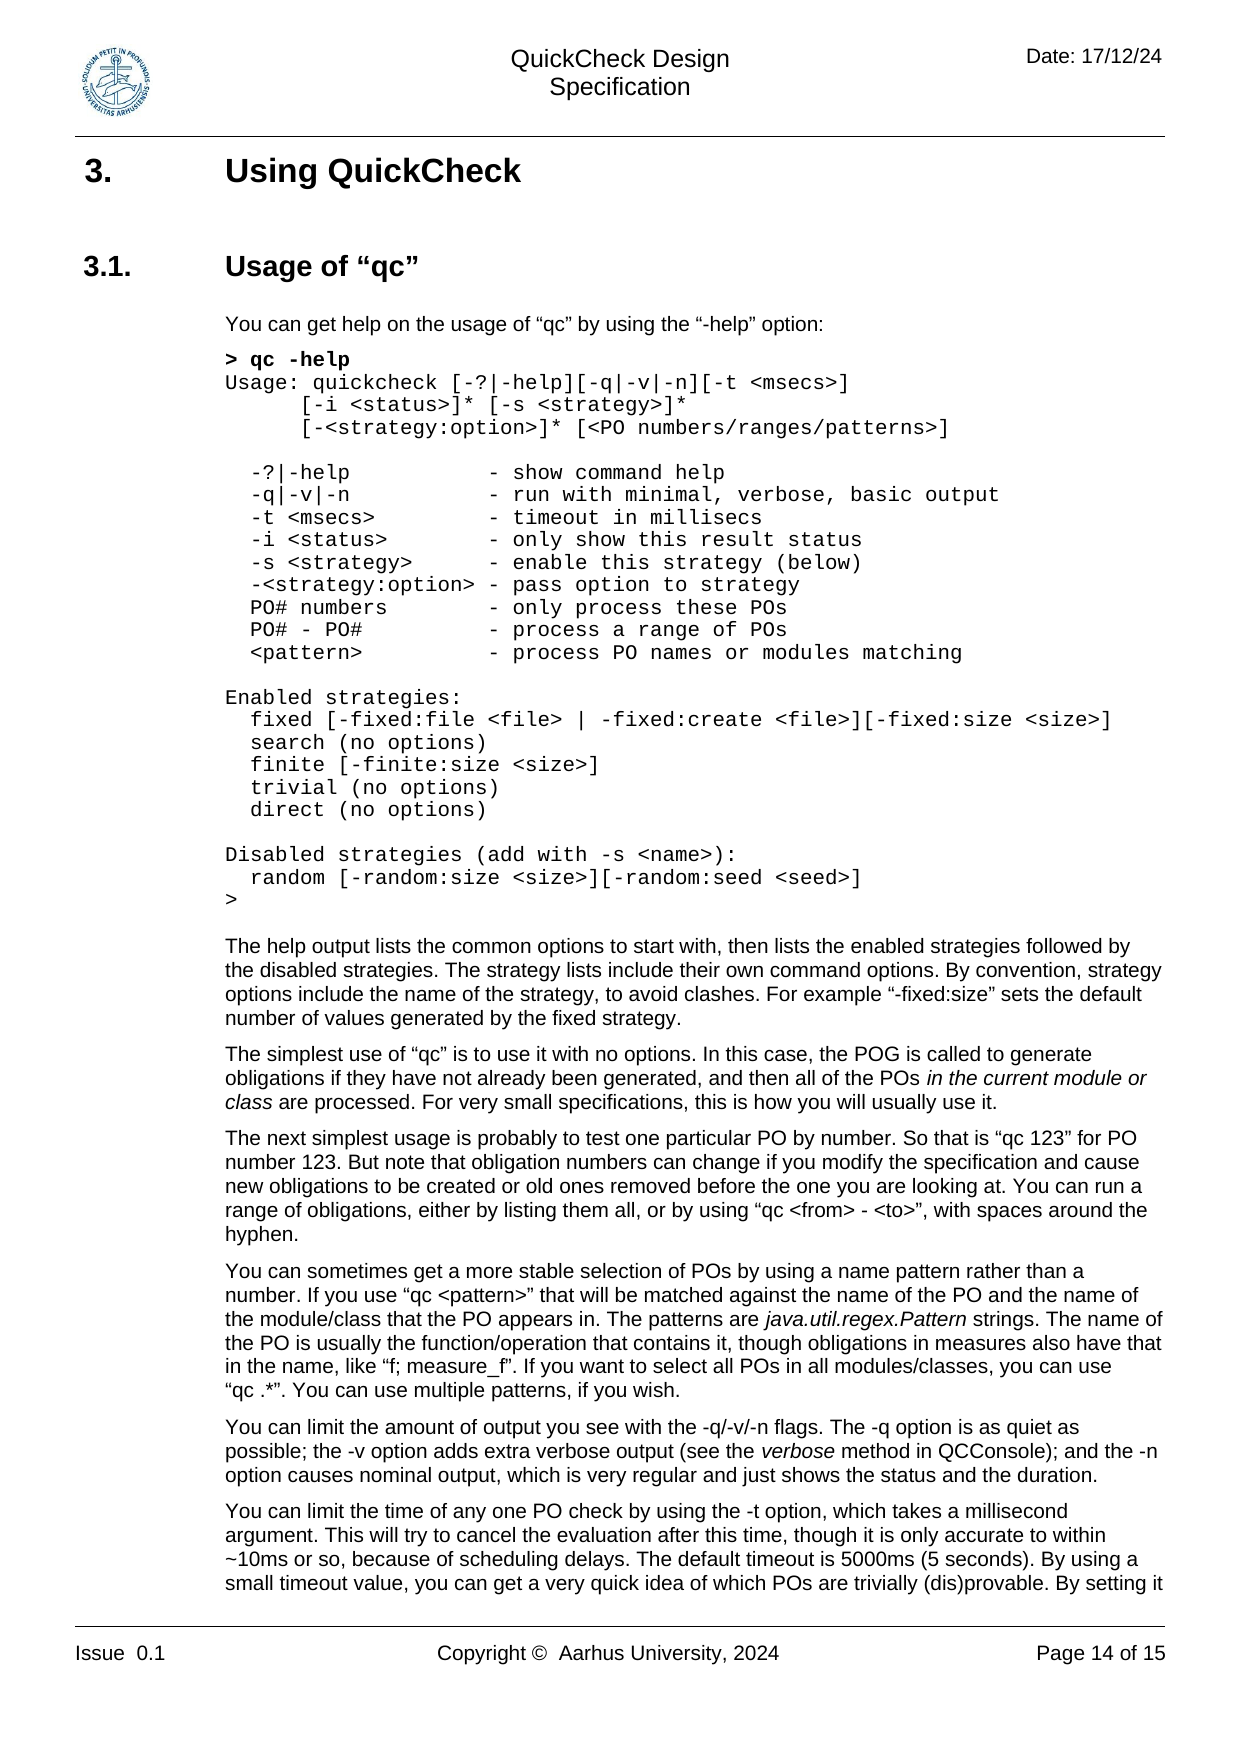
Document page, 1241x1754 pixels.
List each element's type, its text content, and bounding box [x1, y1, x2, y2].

text The simplest use of “qc” is to use it with no options. In this case, the POG is called to generate obligations if they have not already been generated, and then all of the POs in the current module or class are processed. For very small specifications, this is how you will usually use it. [225, 1042, 1165, 1114]
text search (no options) [225, 731, 1165, 754]
subtitle Usage of “qc” [75, 250, 1165, 282]
text [-i <status>]* [-s <strategy>]* [225, 394, 1165, 416]
text finite [-finite:size <size>] [225, 754, 1165, 776]
text trivial (no options) [225, 776, 1165, 799]
text > [225, 889, 1165, 911]
text Usage: quickcheck [-?|-help][-q|-v|-n][-t <msecs>] [225, 371, 1165, 394]
text <pattern> - process PO names or modules matching [225, 641, 1165, 664]
text The next simplest usage is probably to test one particular PO by number. So that is “qc 123” for PO number 123. But note that obligation numbers can change if you modify the specification and cause new obligations to be created or old ones removed before the one you are looking at. You can run a range of obligations, either by listing them all, or by using “qc <from> - <to>”, with spaces around the hyphen. [225, 1127, 1165, 1246]
text -q|-v|-n - run with minimal, verbose, basic output [225, 484, 1165, 506]
text The help output lists the common options to start with, then lists the enabled strategies followed by the disabled strategies. The strategy lists include their own command options. By convention, strategy options include the name of the strategy, to avoid clashes. For example “-fixed:size” sets the default number of values generated by the fixed strategy. [225, 934, 1165, 1030]
text PO# - PO# - process a range of POs [225, 619, 1165, 641]
text -t <msecs> - timeout in millisecs [225, 506, 1165, 529]
text PO# numbers - only process these POs [225, 596, 1165, 619]
picture [78, 44, 153, 120]
text You can sometimes get a more stable selection of POs by using a name pattern rather than a number. If you use “qc <pattern>” that will be matched against the name of the PO and the name of the module/class that the PO appears in. The patterns are java.util.regex.Pattern strings. The name of the PO is usually the function/operation that contains it, though obligations in measures also have that in the name, like “f; measure_f”. If you want to select all POs in all modules/classes, you can use “qc .*”. You can use multiple patterns, if you wish. [225, 1259, 1165, 1403]
text > qc -help [225, 349, 1165, 371]
text Disabled strategies (add with -s <name>): [225, 844, 1165, 866]
text random [-random:size <size>][-random:seed <seed>] [225, 866, 1165, 889]
text -<strategy:option> - pass option to strategy [225, 574, 1165, 596]
text -?|-help - show command help [225, 461, 1165, 484]
subtitle Using QuickCheck [75, 152, 1165, 190]
text direct (no options) [225, 799, 1165, 821]
text fixed [-fixed:file <file> | -fixed:create <file>][-fixed:size <size>] [225, 709, 1165, 731]
text You can limit the time of any one PO check by using the -t option, which takes a millisecond argument. This will try to cancel the evaluation after this time, though it is only accurate to within ~10ms or so, because of scheduling delays. The default timeout is 5000ms (5 seconds). By using a small timeout value, you can get a very quick idea of which POs are trivially (dis)provable. By setting it [225, 1499, 1165, 1595]
text You can get help on the usage of “qc” by using the “-help” option: [225, 312, 1165, 336]
text -s <strategy> - enable this strategy (below) [225, 551, 1165, 574]
text You can limit the amount of output you see with the -q/-v/-n flags. The -q option is as quiet as possible; the -v option adds extra verbose output (see the verbose method in QCConsole); and the -n option causes nominal output, which is very regular and just shows the status and the duration. [225, 1415, 1165, 1487]
text [-<strategy:option>]* [<PO numbers/ranges/patterns>] [225, 416, 1165, 439]
text -i <status> - only show this result status [225, 529, 1165, 551]
text Enabled strategies: [225, 686, 1165, 709]
